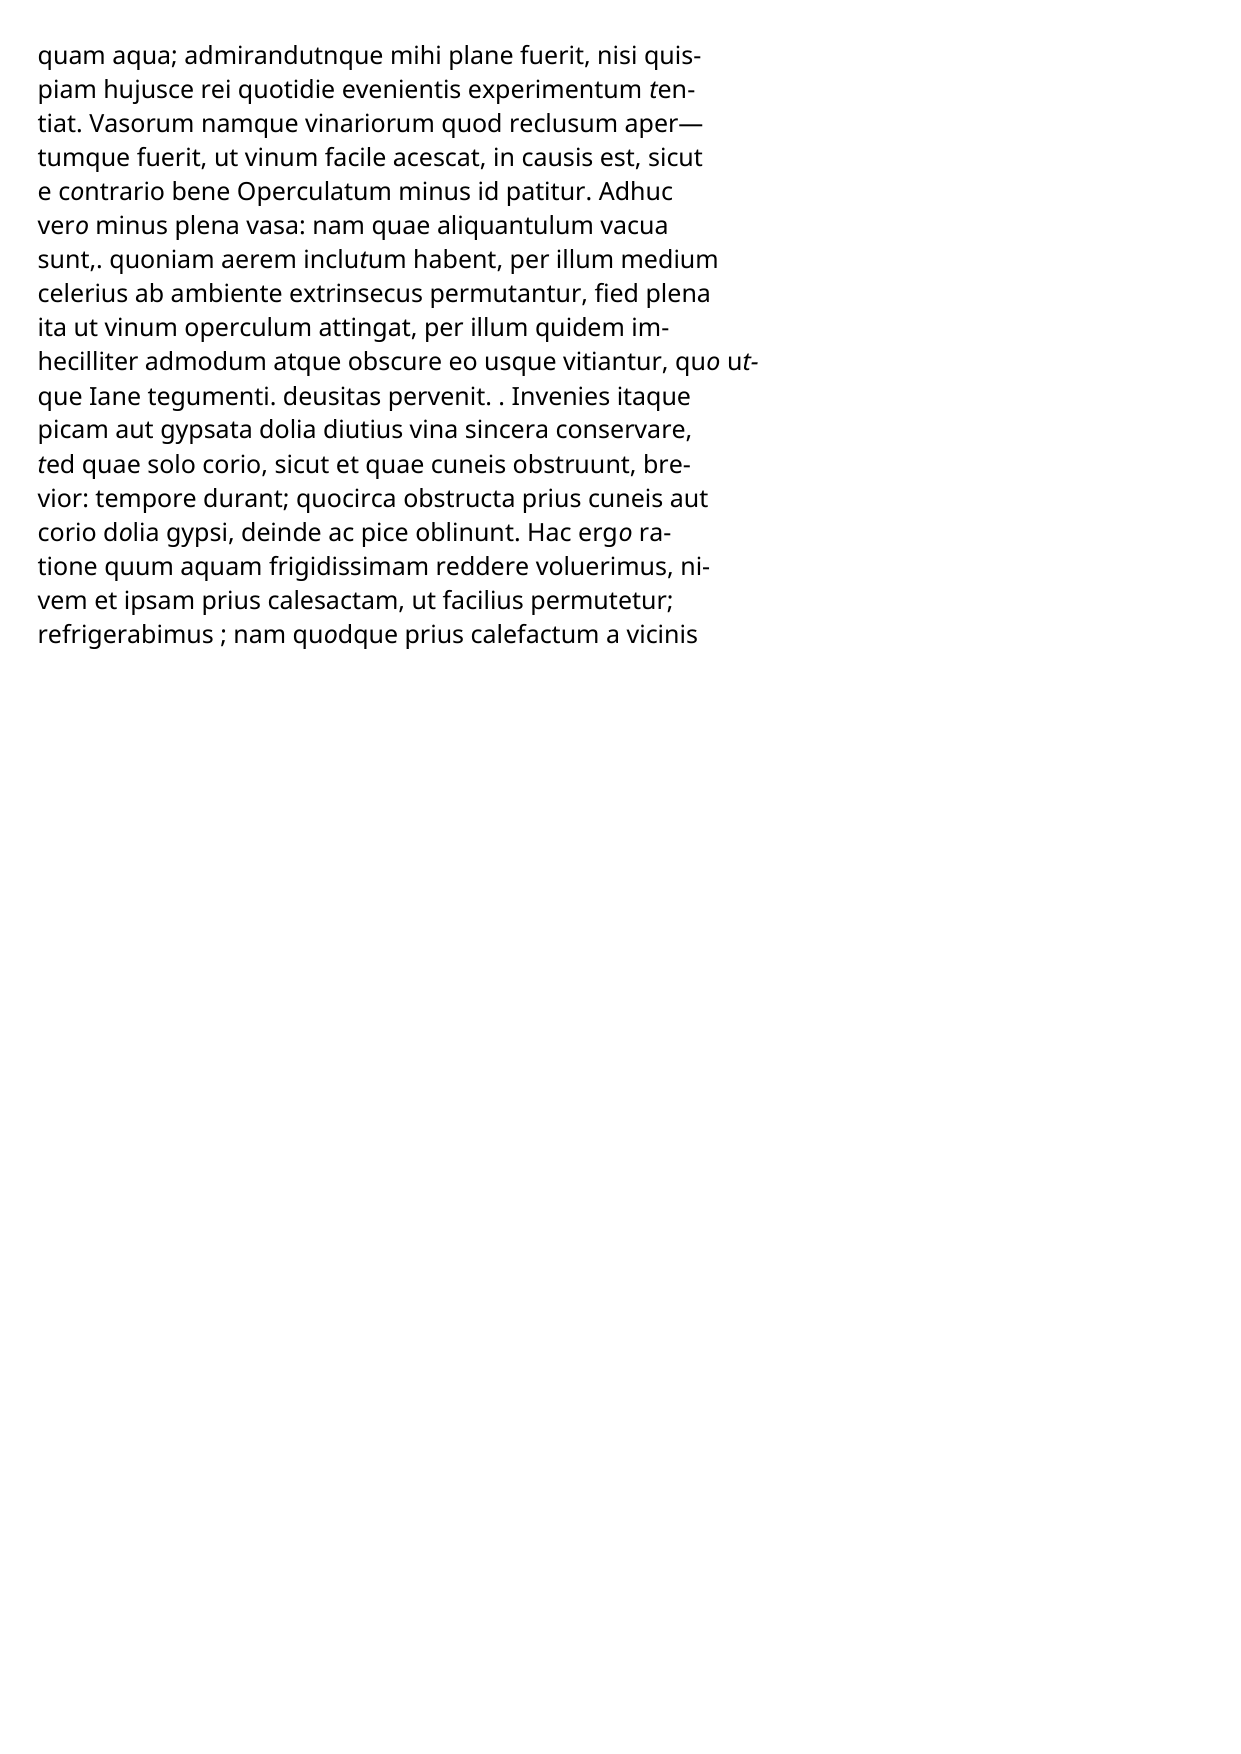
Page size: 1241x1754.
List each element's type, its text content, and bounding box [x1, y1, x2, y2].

text quam aqua; admirandutnque mihi plane fuerit, nisi quis- piam hujusce rei quotidie evenientis experimentum ten- tiat. Vasorum namque vinariorum quod reclusum aper— tumque fuerit, ut vinum facile acescat, in causis est, sicut e contrario bene Operculatum minus id patitur. Adhuc vero minus plena vasa: nam quae aliquantulum vacua sunt,. quoniam aerem inclutum habent, per illum medium celerius ab ambiente extrinsecus permutantur, fied plena ita ut vinum operculum attingat, per illum quidem im- hecilliter admodum atque obscure eo usque vitiantur, quo ut- que Iane tegumenti. deusitas pervenit. . Invenies itaque picam aut gypsata dolia diutius vina sincera conservare, ted quae solo corio, sicut et quae cuneis obstruunt, bre- vior: tempore durant; quocirca obstructa prius cuneis aut corio dolia gypsi, deinde ac pice oblinunt. Hac ergo ra- tione quum aquam frigidissimam reddere voluerimus, ni- vem et ipsam prius calesactam, ut facilius permutetur; refrigerabimus ; nam quodque prius calefactum a vicinis [37, 37, 1203, 651]
